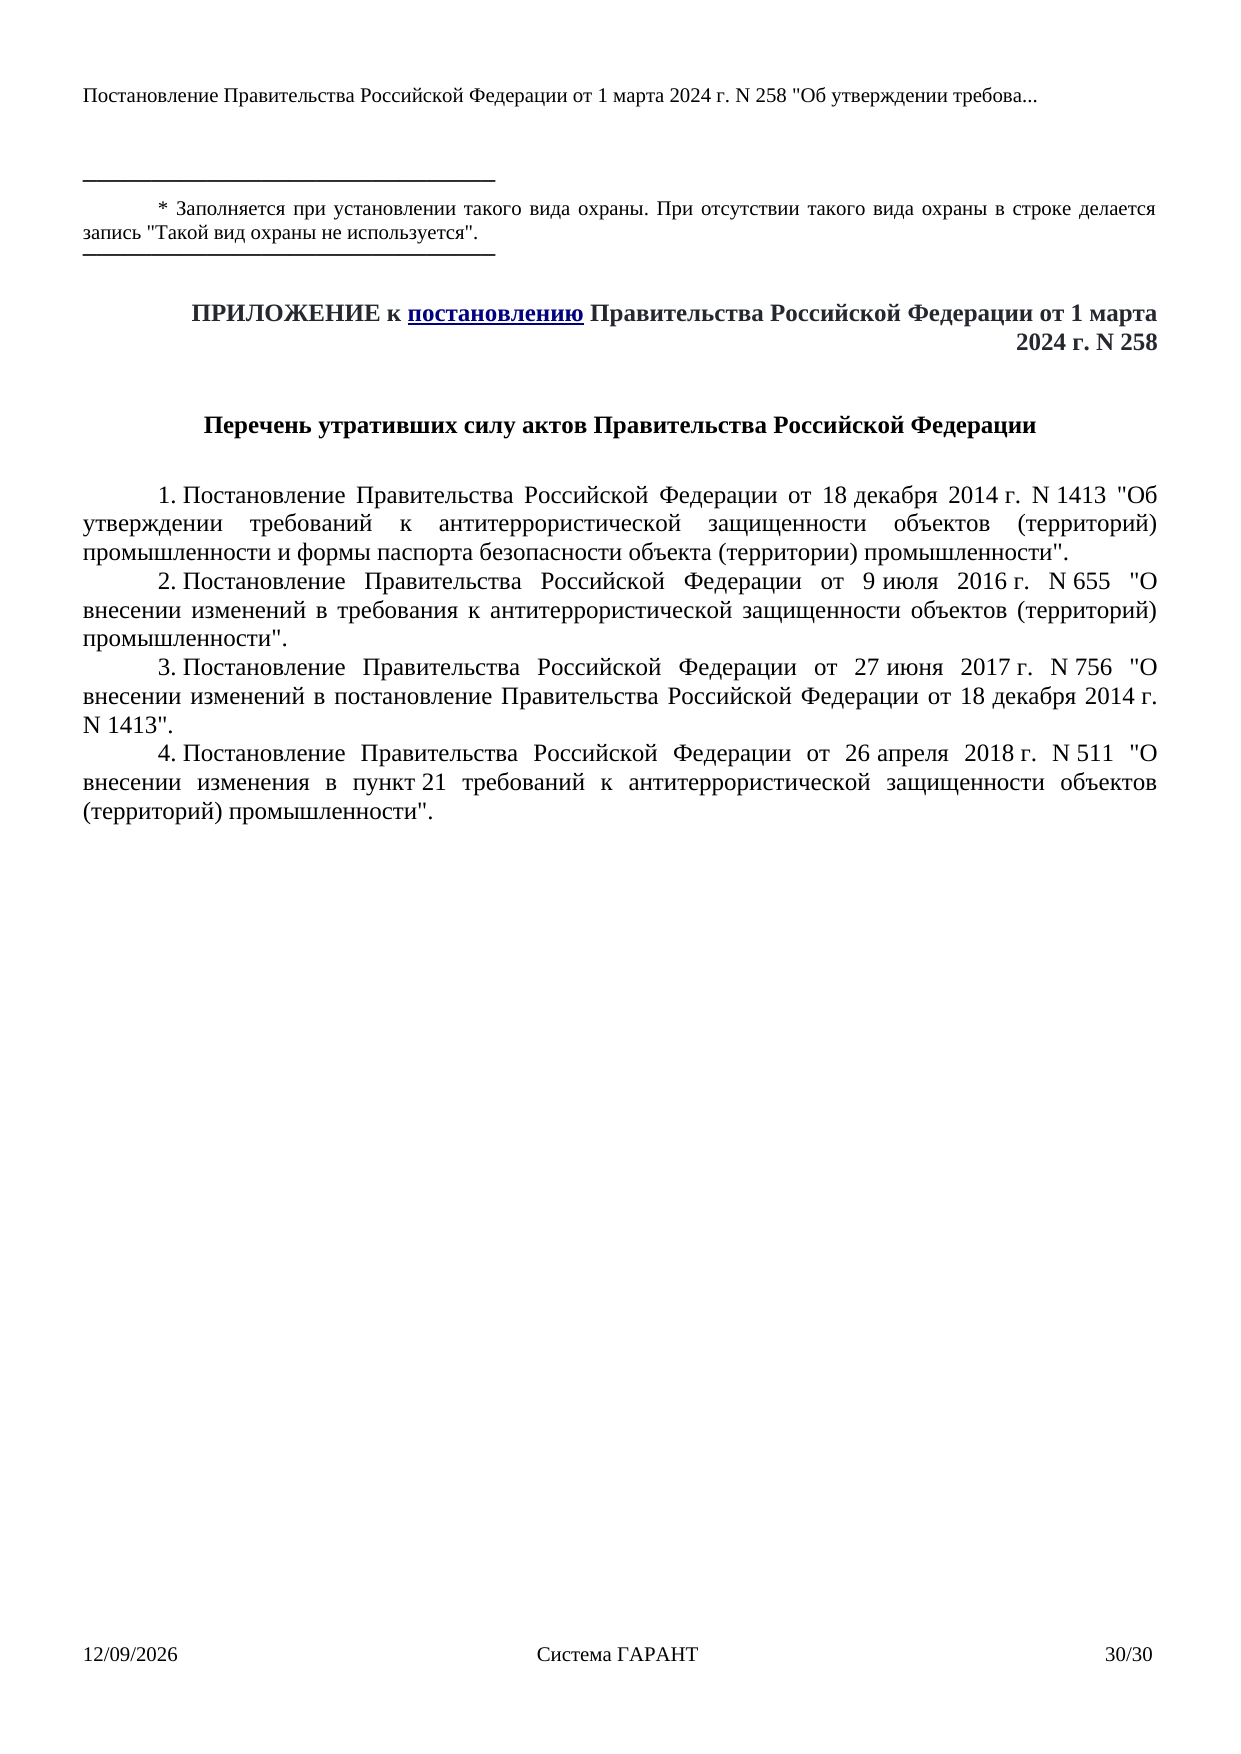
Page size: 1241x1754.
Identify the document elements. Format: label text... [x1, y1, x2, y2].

text 2. Постановление Правительства Российской Федерации от 9 июля 2016 г. N 655 "О внесении изменений в требования к антитеррористической защищенности объектов (территорий) промышленности". [83, 566, 1157, 652]
text 1. Постановление Правительства Российской Федерации от 18 декабря 2014 г. N 1413 "Об утверждении требований к антитеррористической защищенности объектов (территорий) промышленности и формы паспорта безопасности объекта (территории) промышленности". [83, 480, 1157, 566]
text 3. Постановление Правительства Российской Федерации от 27 июня 2017 г. N 756 "О внесении изменений в постановление Правительства Российской Федерации от 18 декабря 2014 г. N 1413". [83, 652, 1157, 738]
text * Заполняется при установлении такого вида охраны. При отсутствии такого вида охраны в строке делается запись "Такой вид охраны не используется". [83, 196, 1157, 244]
text ────────────────────────────── [83, 170, 1157, 196]
subtitle Перечень утративших силу актов Правительства Российской Федерации [83, 410, 1157, 438]
text ────────────────────────────── [83, 244, 1157, 270]
text 4. Постановление Правительства Российской Федерации от 26 апреля 2018 г. N 511 "О внесении изменения в пункт 21 требований к антитеррористической защищенности объектов (территорий) промышленности". [83, 738, 1157, 825]
text ПРИЛОЖЕНИЕ к постановлению Правительства Российской Федерации от 1 марта 2024 г. N 258 [83, 298, 1157, 356]
